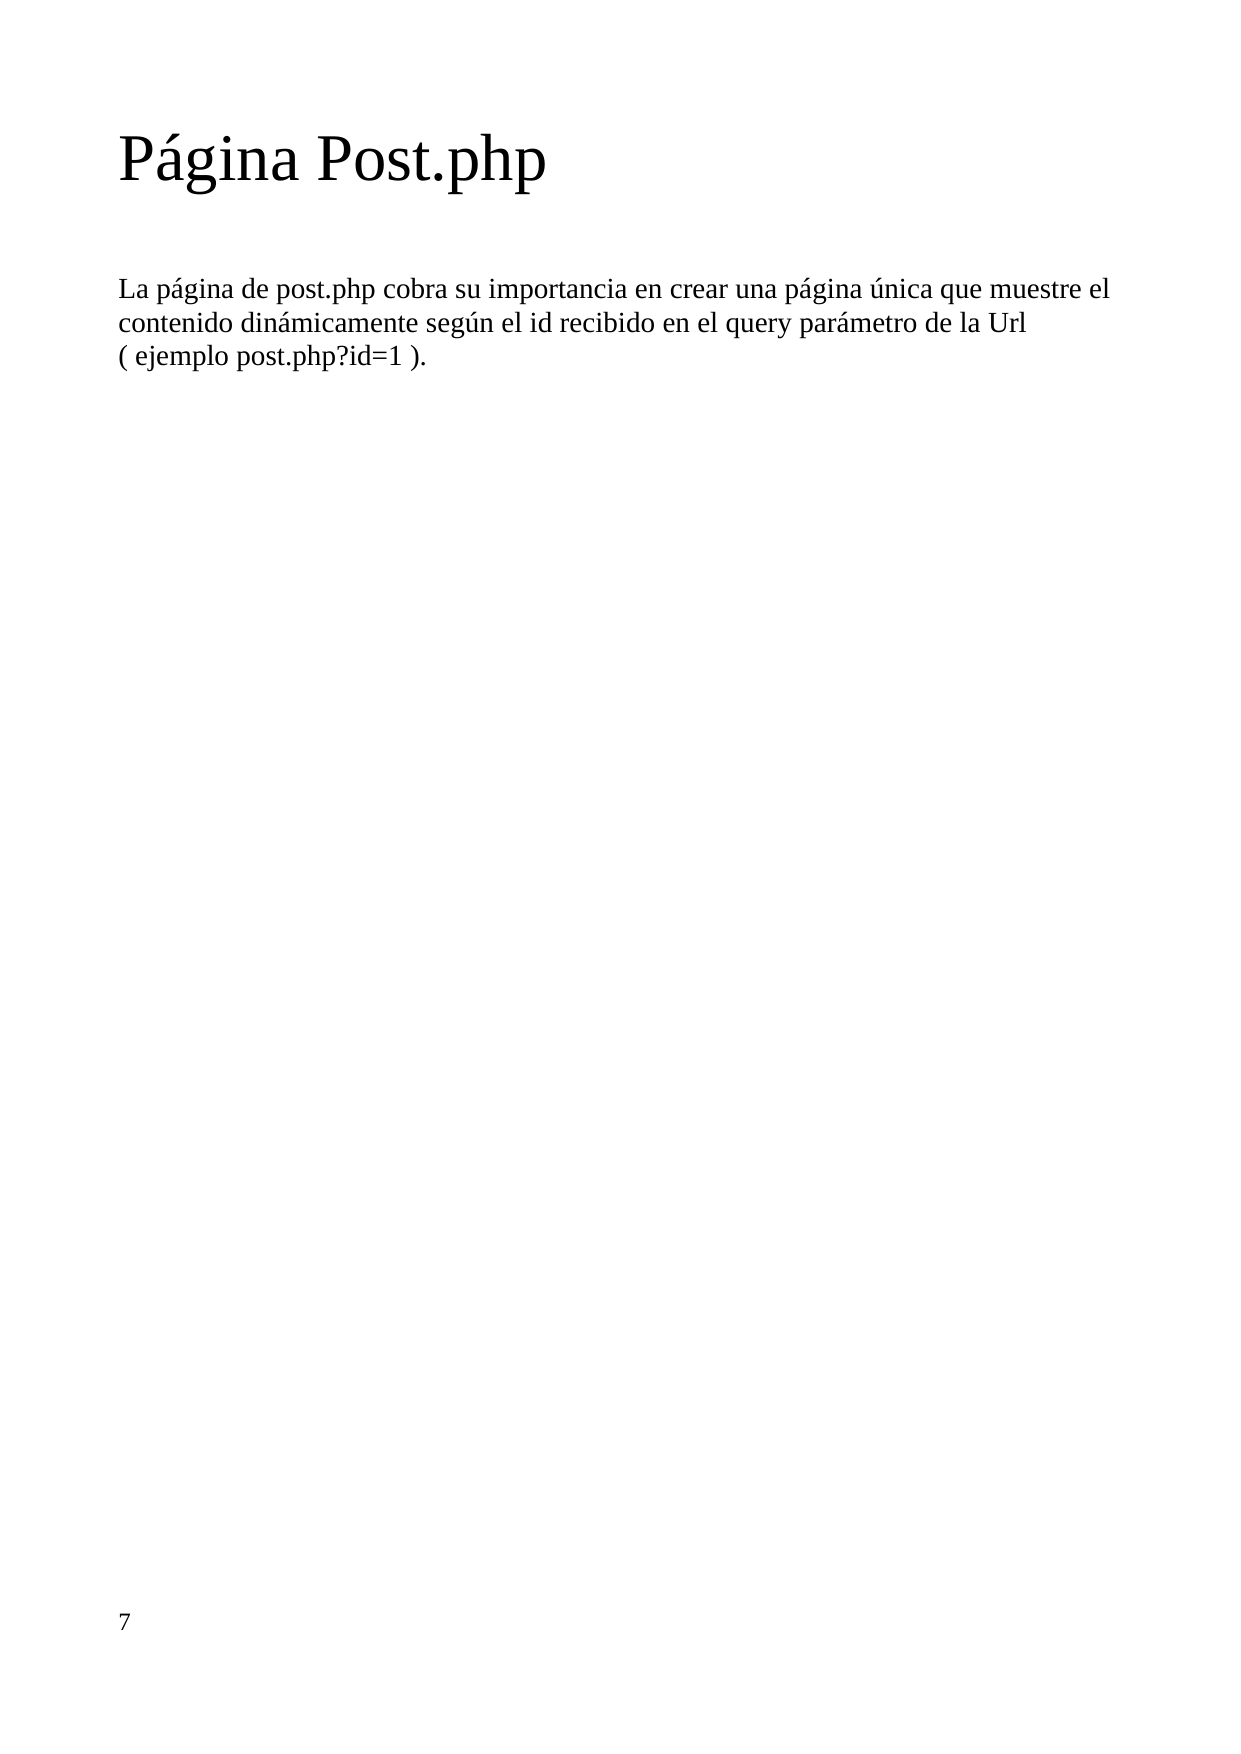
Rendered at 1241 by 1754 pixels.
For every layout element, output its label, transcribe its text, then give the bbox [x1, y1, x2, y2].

text Página Post.php La página de post.php cobra su importancia en crear una página única que muestre el contenido dinámicamente según el id recibido en el query parámetro de la Url ( ejemplo post.php?id=1 ). [118, 118, 1122, 372]
